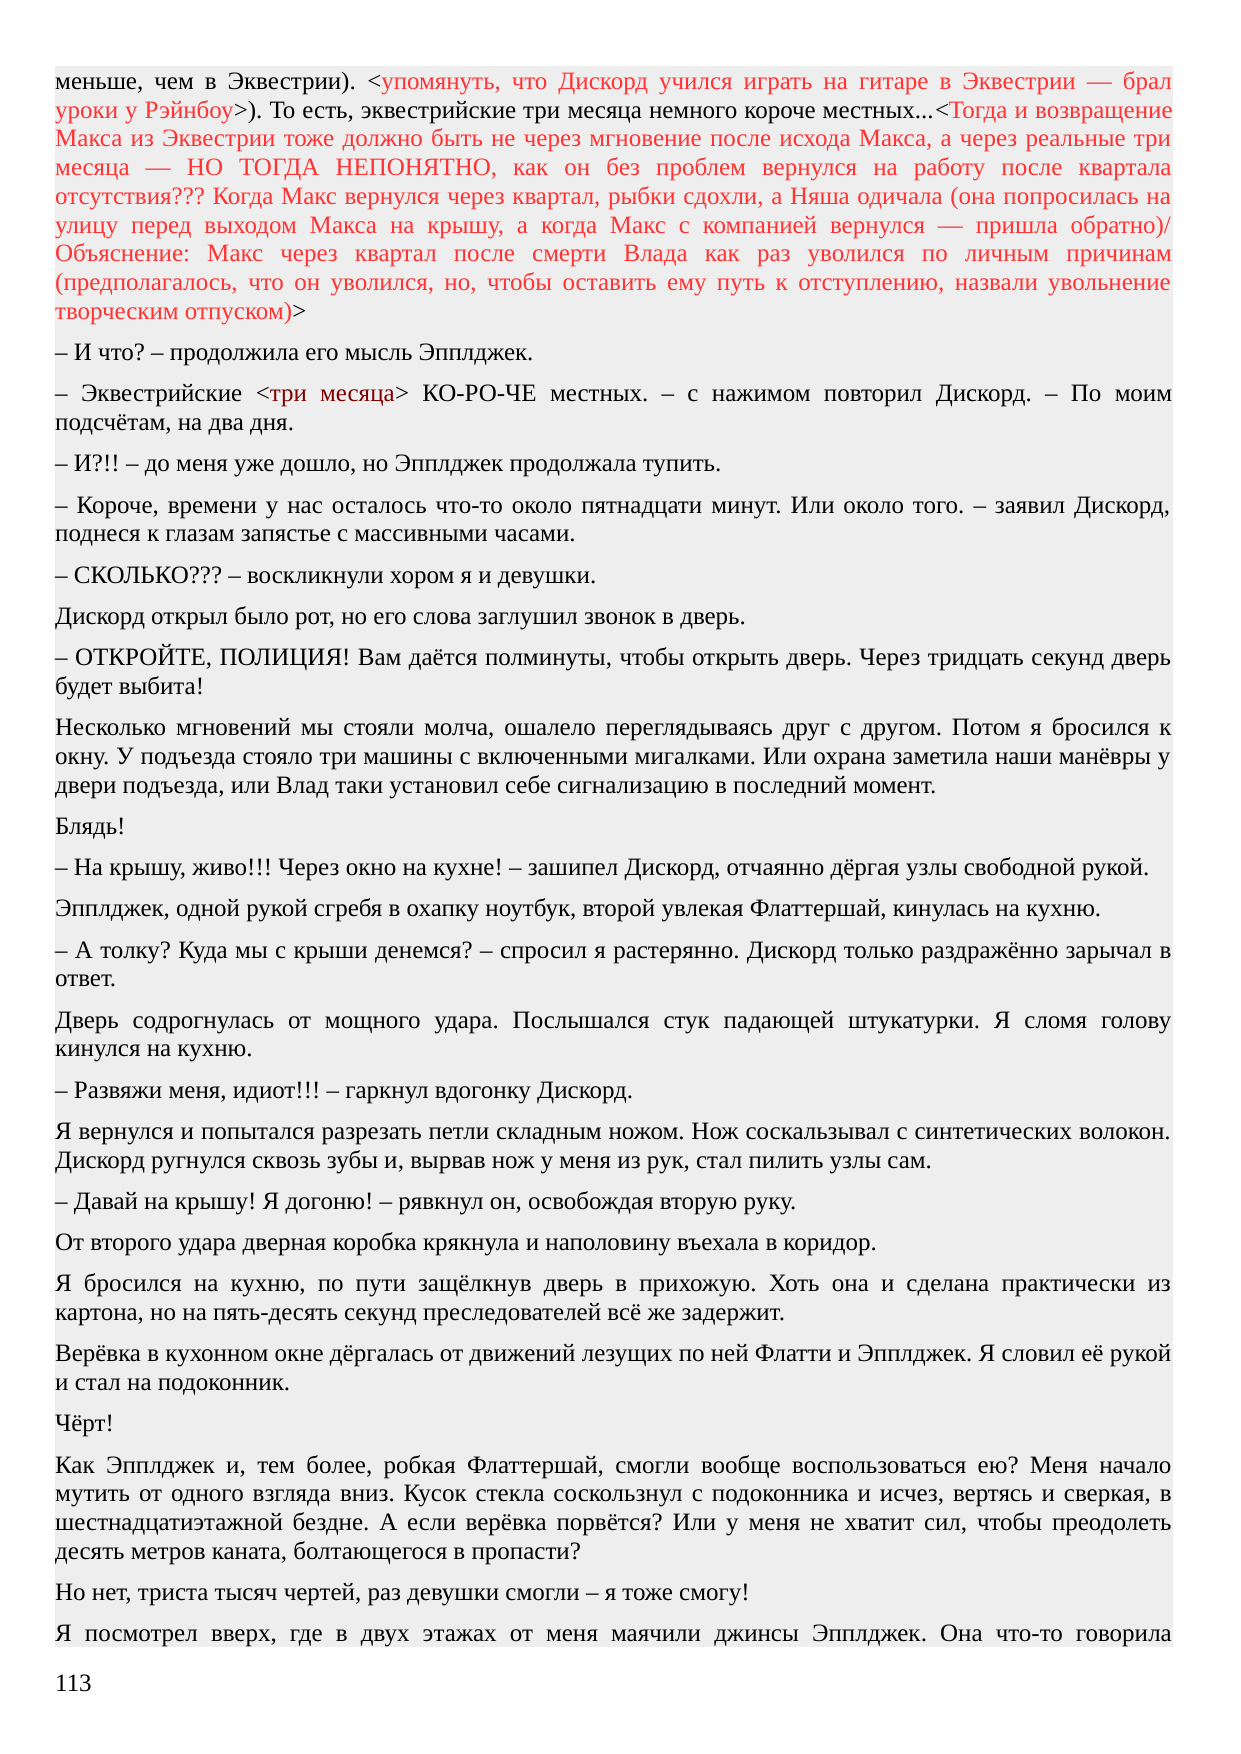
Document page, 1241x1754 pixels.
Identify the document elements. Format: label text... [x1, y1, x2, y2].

text Чёрт! [55, 1408, 1173, 1437]
text Я вернулся и попытался разрезать петли складным ножом. Нож соскальзывал с синтетических волокон. Дискорд ругнулся сквозь зубы и, вырвав нож у меня из рук, стал пилить узлы сам. [55, 1116, 1173, 1173]
text Но нет, триста тысяч чертей, раз девушки смогли – я тоже смогу! [55, 1577, 1173, 1606]
text – А толку? Куда мы с крыши денемся? – спросил я растерянно. Дискорд только раздражённо зарычал в ответ. [55, 935, 1173, 992]
text Блядь! [55, 811, 1173, 840]
text – СКОЛЬКО??? – воскликнули хором я и девушки. [55, 560, 1173, 588]
text меньше, чем в Эквестрии). <упомянуть, что Дискорд учился играть на гитаре в Эквестрии — брал уроки у Рэйнбоу>). То есть, эквестрийские три месяца немного короче местных...<Тогда и возвращение Макса из Эквестрии тоже должно быть не через мгновение после исхода Макса, а через реальные три месяца — НО ТОГДА НЕПОНЯТНО, как он без проблем вернулся на работу после квартала отсутствия??? Когда Макс вернулся через квартал, рыбки сдохли, а Няша одичала (она попросилась на улицу перед выходом Макса на крышу, а когда Макс с компанией вернулся — пришла обратно)/ Объяснение: Макс через квартал после смерти Влада как раз уволился по личным причинам (предполагалось, что он уволился, но, чтобы оставить ему путь к отступлению, назвали увольнение творческим отпуском)> [55, 66, 1173, 325]
text – На крышу, живо!!! Через окно на кухне! – зашипел Дискорд, отчаянно дёргая узлы свободной рукой. [55, 852, 1173, 881]
text От второго удара дверная коробка крякнула и наполовину въехала в коридор. [55, 1227, 1173, 1256]
text – Развяжи меня, идиот!!! – гаркнул вдогонку Дискорд. [55, 1075, 1173, 1103]
text – Эквестрийские <три месяца> КО-РО-ЧЕ местных. – с нажимом повторил Дискорд. – По моим подсчётам, на два дня. [55, 378, 1173, 436]
text – Короче, времени у нас осталось что-то около пятнадцати минут. Или около того. – заявил Дискорд, поднеся к глазам запястье с массивными часами. [55, 490, 1173, 547]
text Дискорд открыл было рот, но его слова заглушил звонок в дверь. [55, 601, 1173, 630]
text – ОТКРОЙТЕ, ПОЛИЦИЯ! Вам даётся полминуты, чтобы открыть дверь. Через тридцать секунд дверь будет выбита! [55, 642, 1173, 700]
text Я посмотрел вверх, где в двух этажах от меня маячили джинсы Эпплджек. Она что-то говорила [55, 1618, 1173, 1647]
text – Давай на крышу! Я догоню! – рявкнул он, освобождая вторую руку. [55, 1186, 1173, 1215]
text Дверь содрогнулась от мощного удара. Послышался стук падающей штукатурки. Я сломя голову кинулся на кухню. [55, 1005, 1173, 1062]
text Как Эпплджек и, тем более, робкая Флаттершай, смогли вообще воспользоваться ею? Меня начало мутить от одного взгляда вниз. Кусок стекла соскользнул с подоконника и исчез, вертясь и сверкая, в шестнадцатиэтажной бездне. А если верёвка порвётся? Или у меня не хватит сил, чтобы преодолеть десять метров каната, болтающегося в пропасти? [55, 1450, 1173, 1565]
text Я бросился на кухню, по пути защёлкнув дверь в прихожую. Хоть она и сделана практически из картона, но на пять-десять секунд преследователей всё же задержит. [55, 1268, 1173, 1326]
text – И?!! – до меня уже дошло, но Эпплджек продолжала тупить. [55, 448, 1173, 477]
text Несколько мгновений мы стояли молча, ошалело переглядываясь друг с другом. Потом я бросился к окну. У подъезда стояло три машины с включенными мигалками. Или охрана заметила наши манёвры у двери подъезда, или Влад таки установил себе сигнализацию в последний момент. [55, 712, 1173, 798]
text Верёвка в кухонном окне дёргалась от движений лезущих по ней Флатти и Эпплджек. Я словил её рукой и стал на подоконник. [55, 1338, 1173, 1396]
text Эпплджек, одной рукой сгребя в охапку ноутбук, второй увлекая Флаттершай, кинулась на кухню. [55, 893, 1173, 922]
text – И что? – продолжила его мысль Эпплджек. [55, 337, 1173, 366]
